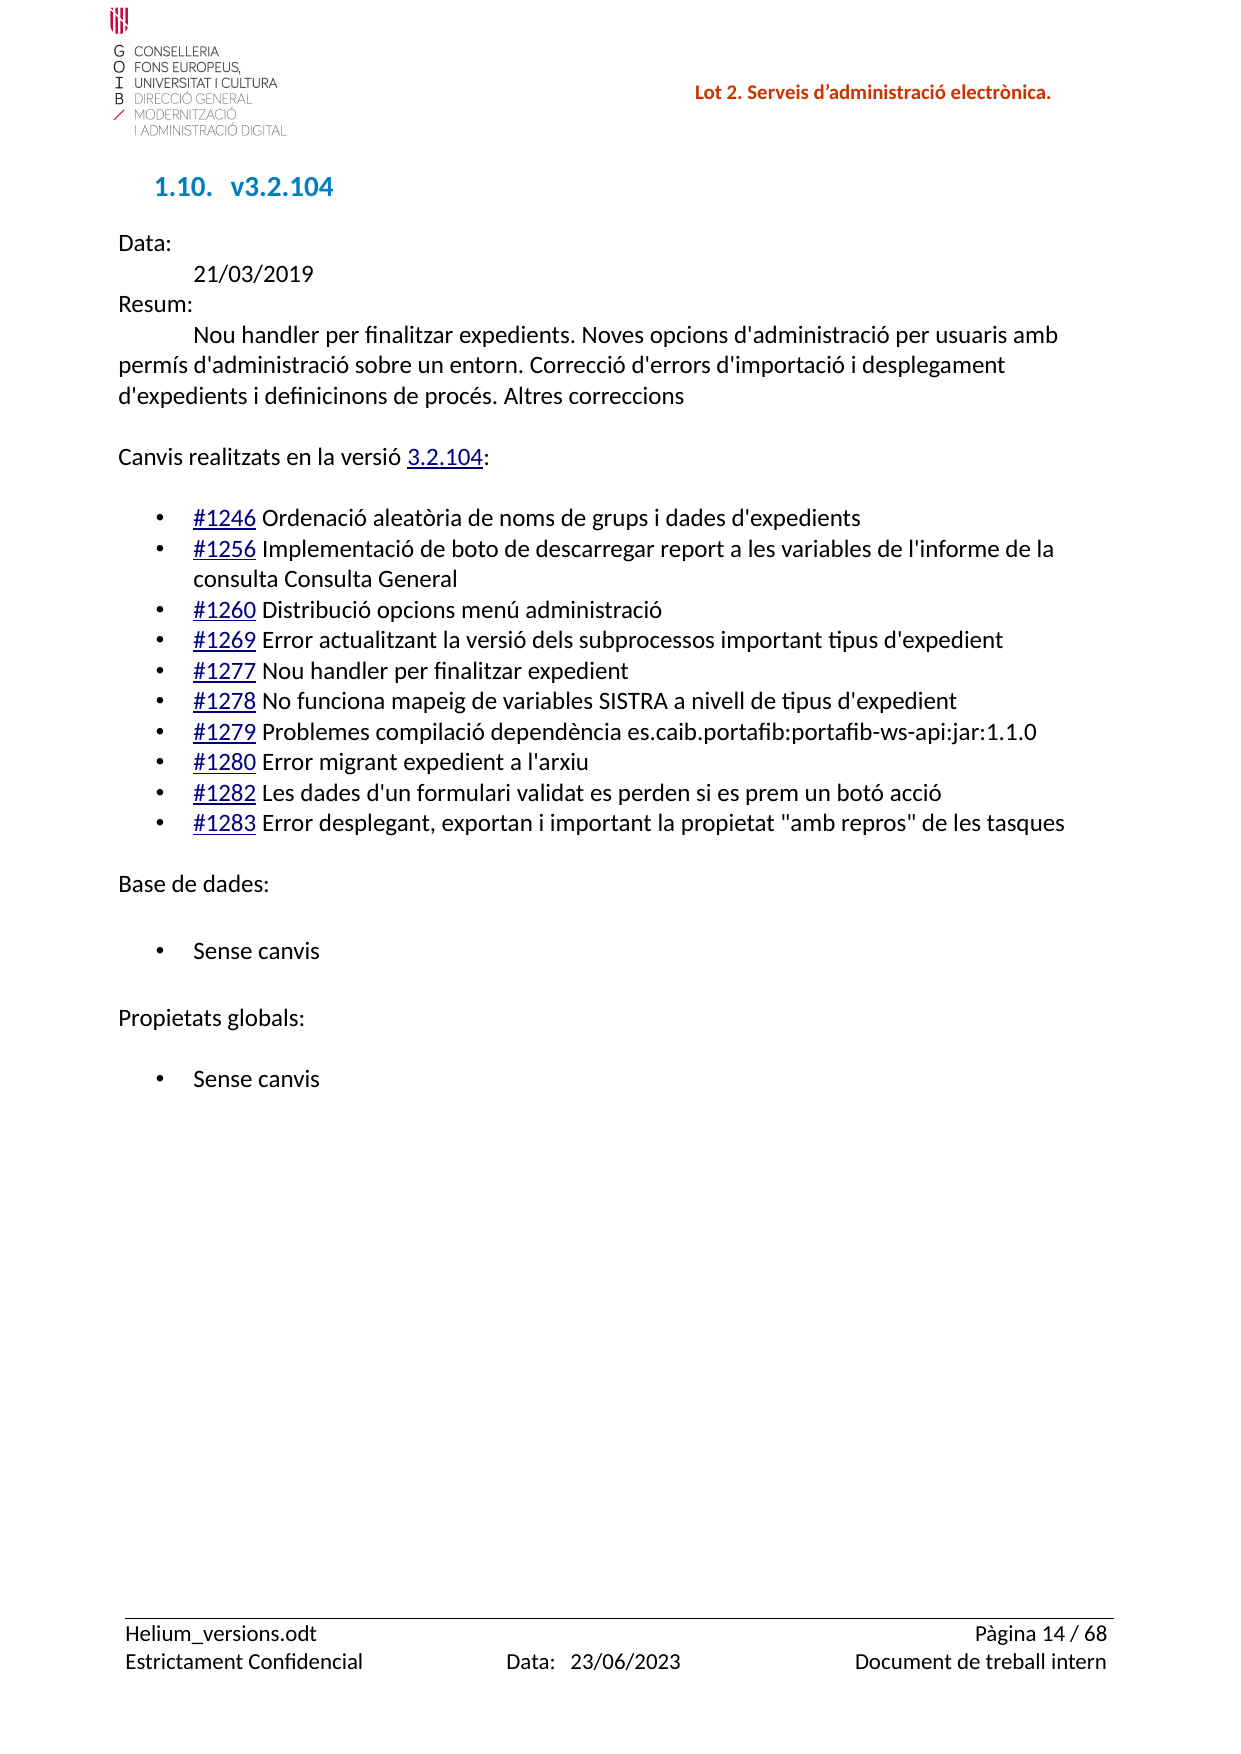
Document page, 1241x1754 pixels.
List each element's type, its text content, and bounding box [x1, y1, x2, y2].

list Sense canvis [156, 936, 1122, 966]
list #1256 Implementació de boto de descarregar report a les variables de l'informe de la consulta Consulta General [156, 533, 1122, 594]
text 21/03/2019 [118, 258, 1122, 289]
subtitle v3.2.104 [153, 168, 1122, 204]
picture [100, 0, 297, 144]
list #1246 Ordenació aleatòria de noms de grups i dades d'expedients [156, 502, 1122, 533]
list #1279 Problemes compilació dependència es.caib.portafib:portafib-ws-api:jar:1.1.0 [156, 716, 1122, 746]
list #1260 Distribució opcions menú administració [156, 594, 1122, 624]
text Propietats globals: [118, 1002, 1122, 1033]
text Data: [118, 228, 1122, 258]
text Canvis realitzats en la versió 3.2.104: [118, 441, 1122, 472]
text Base de dades: [118, 868, 1122, 899]
list #1283 Error desplegant, exportan i important la propietat "amb repros" de les tasques [156, 807, 1122, 838]
list Sense canvis [156, 1063, 1122, 1094]
text Resum: [118, 289, 1122, 319]
list #1282 Les dades d'un formulari validat es perden si es prem un botó acció [156, 777, 1122, 807]
text Nou handler per finalitzar expedients. Noves opcions d'administració per usuaris amb permís d'administració sobre un entorn. Correcció d'errors d'importació i desplegament d'expedients i definicinons de procés. Altres correccions [118, 319, 1122, 411]
list #1280 Error migrant expedient a l'arxiu [156, 746, 1122, 777]
list #1278 No funciona mapeig de variables SISTRA a nivell de tipus d'expedient [156, 685, 1122, 716]
list #1277 Nou handler per finalitzar expedient [156, 655, 1122, 685]
list #1269 Error actualitzant la versió dels subprocessos important tipus d'expedient [156, 624, 1122, 655]
